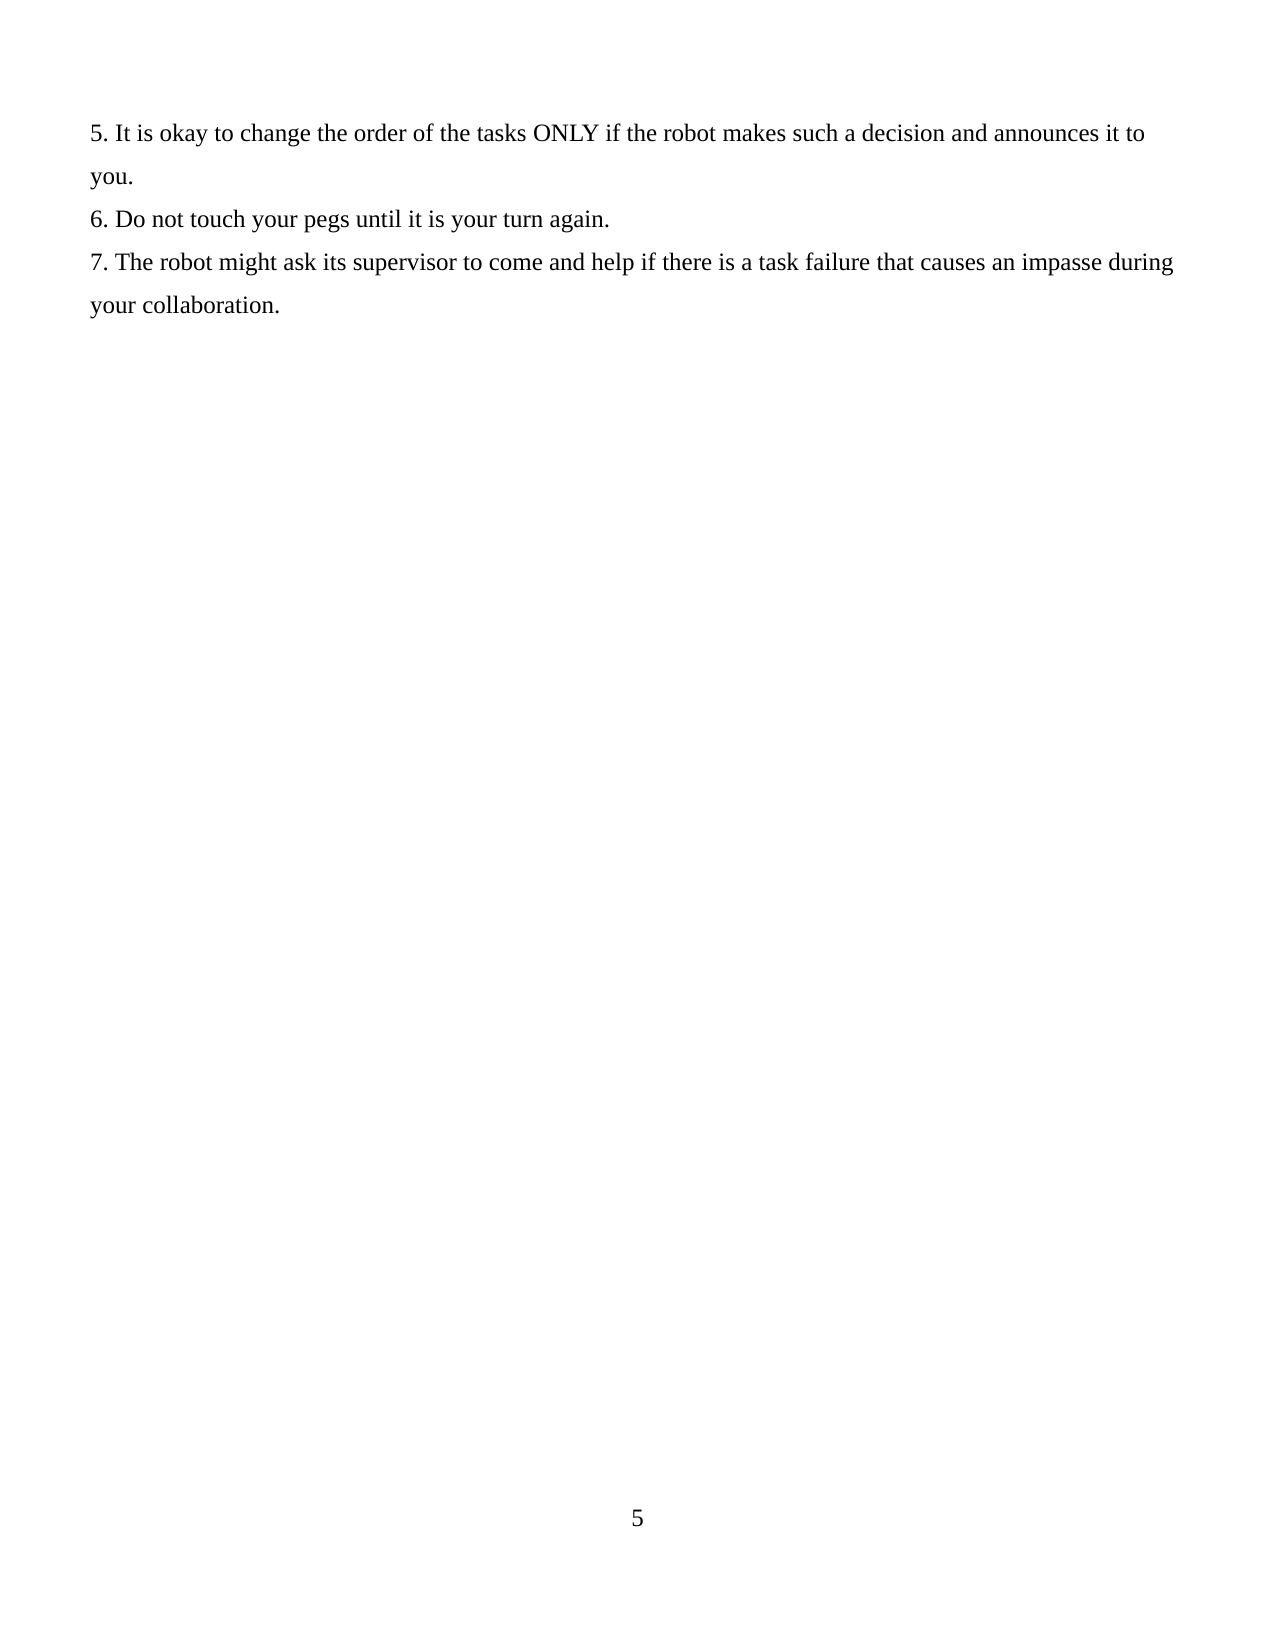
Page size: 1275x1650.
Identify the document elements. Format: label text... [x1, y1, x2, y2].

text 7. The robot might ask its supervisor to come and help if there is a task failure that causes an impasse during your collaboration. [90, 247, 1185, 319]
text 5. It is okay to change the order of the tasks ONLY if the robot makes such a decision and announces it to you. [90, 118, 1185, 190]
text 6. Do not touch your pegs until it is your turn again. [90, 204, 1185, 233]
